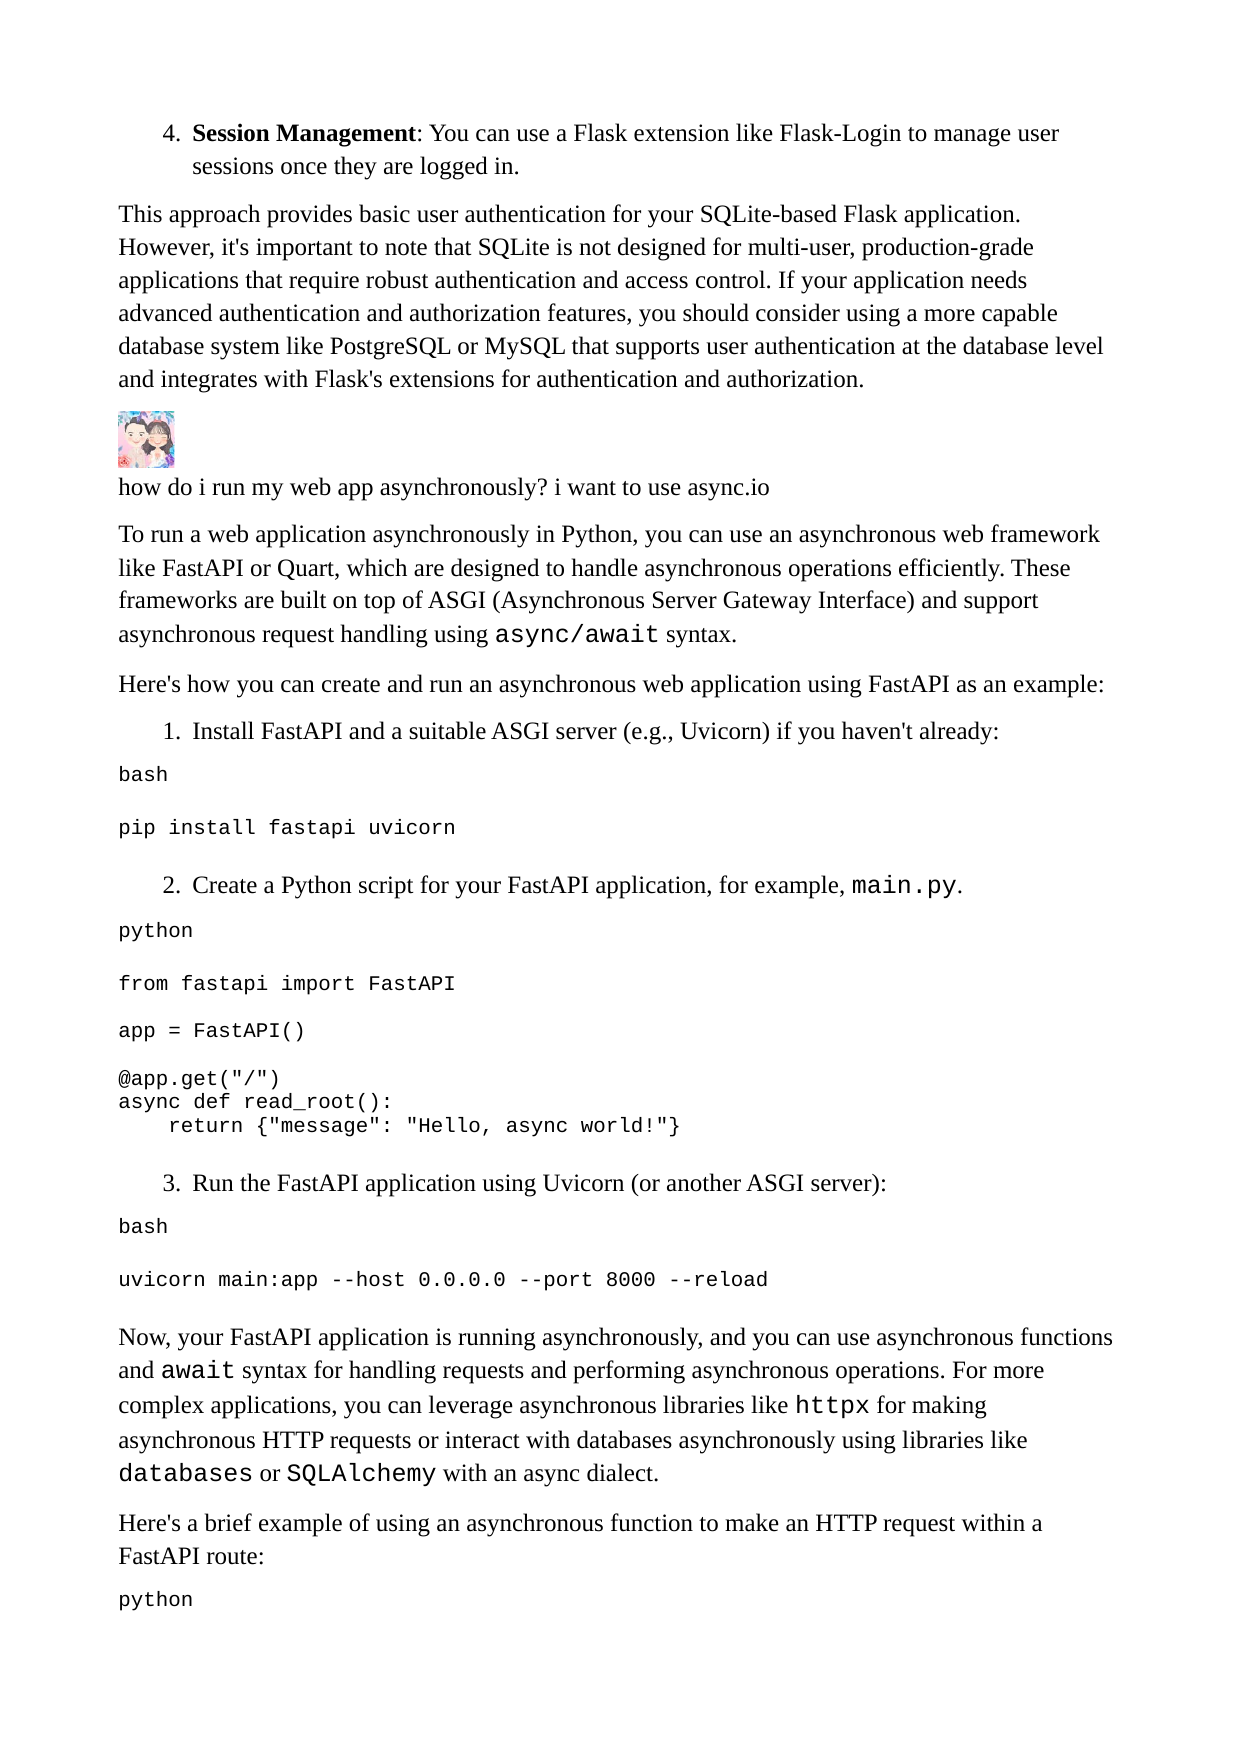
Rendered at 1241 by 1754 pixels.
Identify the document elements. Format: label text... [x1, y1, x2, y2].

list Session Management: You can use a Flask extension like Flask-Login to manage user sessions once they are logged in. [162, 118, 1122, 180]
text python [118, 1589, 1122, 1613]
text To run a web application asynchronously in Python, you can use an asynchronous web framework like FastAPI or Quart, which are designed to handle asynchronous operations efficiently. These frameworks are built on top of ASGI (Asynchronous Server Gateway Interface) and support asynchronous request handling using async/await syntax. [118, 519, 1122, 649]
text Here's a brief example of using an asynchronous function to make an HTTP request within a FastAPI route: [118, 1508, 1122, 1570]
text This approach provides basic user authentication for your SQLite-based Flask application. However, it's important to note that SQLite is not designed for multi-user, production-grade applications that require robust authentication and access control. If your application needs advanced authentication and authorization features, you should consider using a more capable database system like PostgreSQL or MySQL that supports user authentication at the database level and integrates with Flask's extensions for authentication and authorization. [118, 199, 1122, 393]
text uvicorn main:app --host 0.0.0.0 --port 8000 --reload [118, 1269, 1122, 1293]
list Create a Python script for your FastAPI application, for example, main.py. [162, 870, 1122, 901]
text from fastapi import FastAPI [118, 973, 1122, 997]
list Run the FastAPI application using Uvicorn (or another ASGI server): [162, 1168, 1122, 1197]
text bash [118, 764, 1122, 787]
list Install FastAPI and a suitable ASGI server (e.g., Uvicorn) if you haven't already: [162, 716, 1122, 745]
text python [118, 920, 1122, 944]
picture [118, 411, 175, 468]
text return {"message": "Hello, async world!"} [118, 1115, 1122, 1139]
text pip install fastapi uvicorn [118, 817, 1122, 841]
text how do i run my web app asynchronously? i want to use async.io [118, 472, 1122, 501]
text @app.get("/") [118, 1068, 1122, 1091]
text async def read_root(): [118, 1091, 1122, 1115]
text Now, your FastAPI application is running asynchronously, and you can use asynchronous functions and await syntax for handling requests and performing asynchronous operations. For more complex applications, you can leverage asynchronous libraries like httpx for making asynchronous HTTP requests or interact with databases asynchronously using libraries like databases or SQLAlchemy with an async dialect. [118, 1322, 1122, 1489]
text Here's how you can create and run an asynchronous web application using FastAPI as an example: [118, 669, 1122, 697]
text app = FastAPI() [118, 1021, 1122, 1044]
text bash [118, 1216, 1122, 1239]
